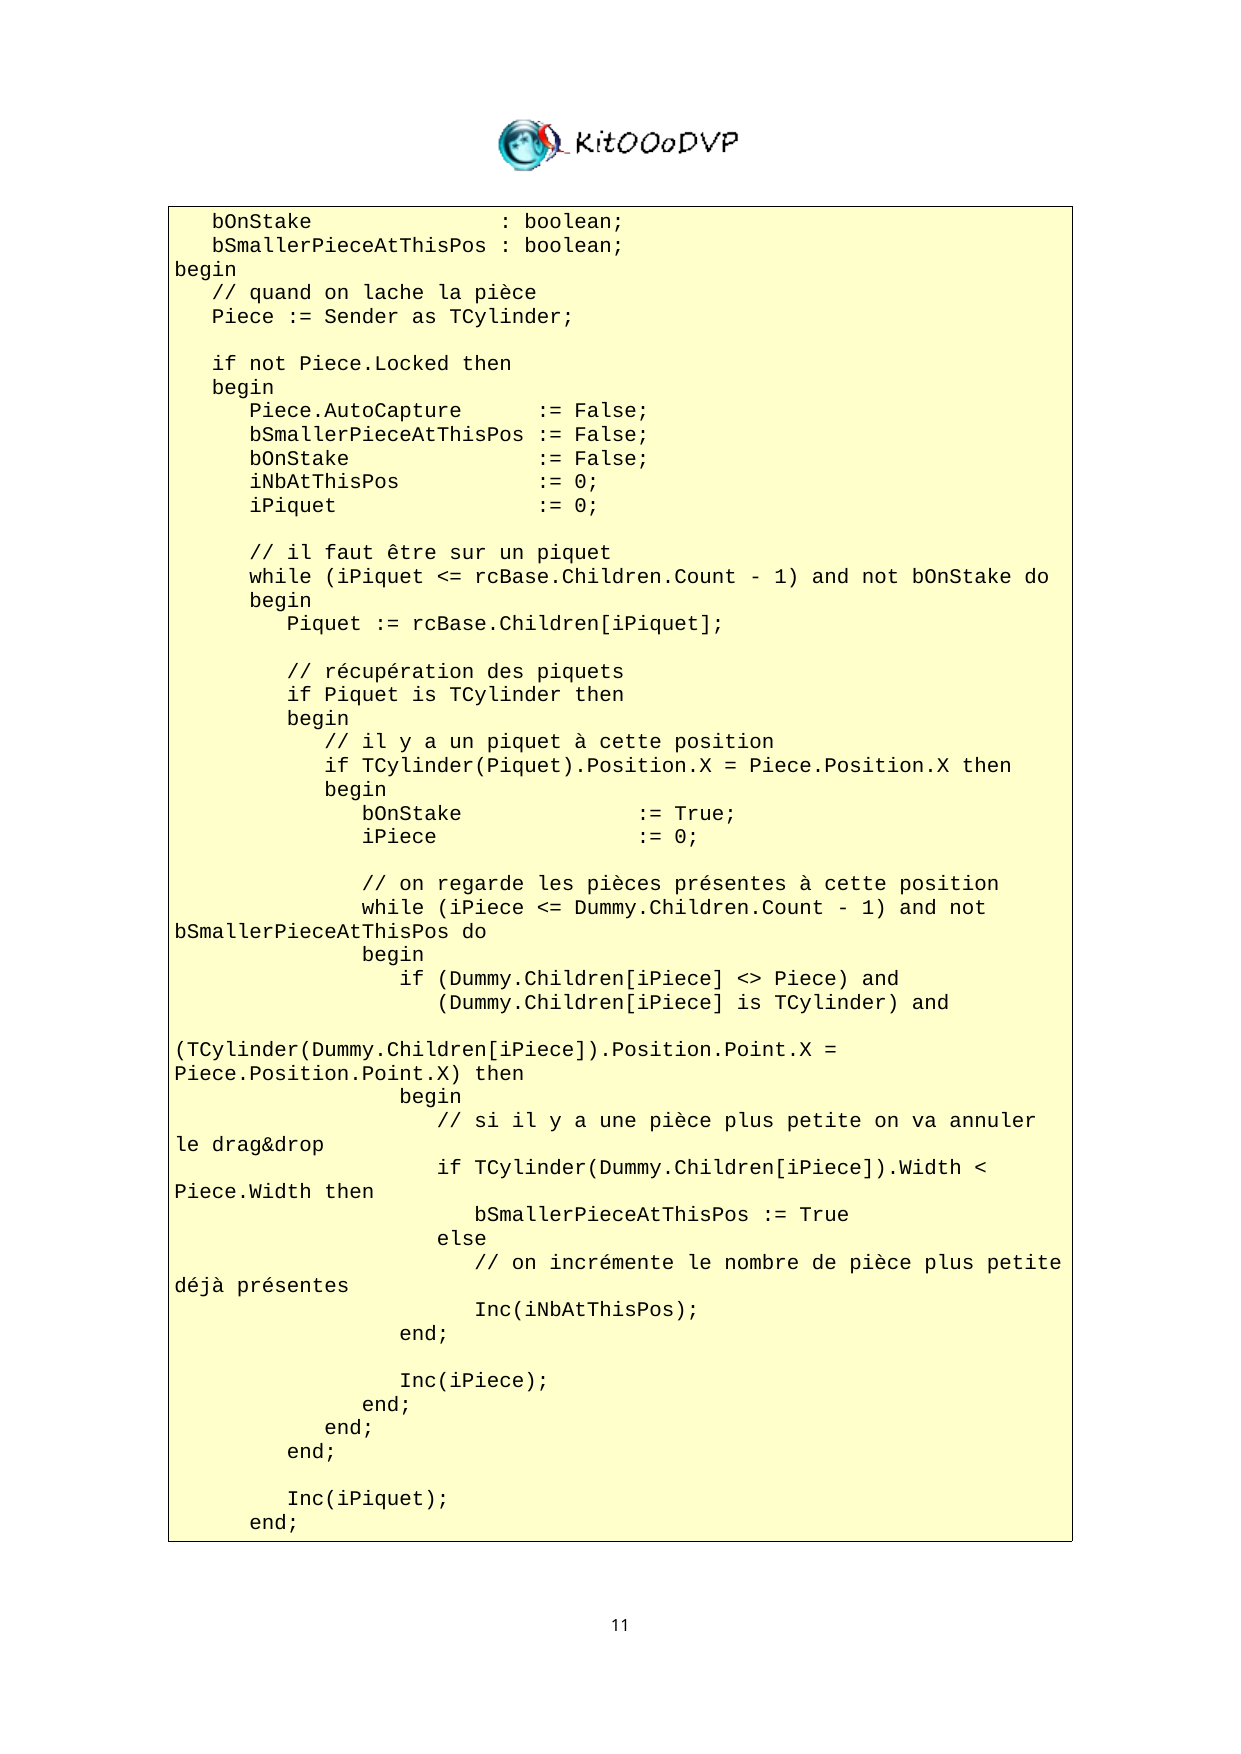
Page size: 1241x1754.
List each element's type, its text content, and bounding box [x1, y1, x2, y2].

picture [497, 118, 743, 173]
table_cell bOnStake : boolean; bSmallerPieceAtThisPos : boolean; begin // quand on lache la pièce Piece := Sender as TCylinder; if not Piece.Locked then begin Piece.AutoCapture := False; bSmallerPieceAtThisPos := False; bOnStake := False; iNbAtThisPos := 0; iPiquet := 0; // il faut être sur un piquet while (iPiquet <= rcBase.Children.Count - 1) and not bOnStake do begin Piquet := rcBase.Children[iPiquet]; // récupération des piquets if Piquet is TCylinder then begin // il y a un piquet à cette position if TCylinder(Piquet).Position.X = Piece.Position.X then begin bOnStake := True; iPiece := 0; // on regarde les pièces présentes à cette position while (iPiece <= Dummy.Children.Count - 1) and not bSmallerPieceAtThisPos do begin if (Dummy.Children[iPiece] <> Piece) and (Dummy.Children[iPiece] is TCylinder) and (TCylinder(Dummy.Children[iPiece]).Position.Point.X = Piece.Position.Point.X) then begin // si il y a une pièce plus petite on va annuler le drag&drop if TCylinder(Dummy.Children[iPiece]).Width < Piece.Width then bSmallerPieceAtThisPos := True else // on incrémente le nombre de pièce plus petite déjà présentes Inc(iNbAtThisPos); end; Inc(iPiece); end; end; end; Inc(iPiquet); end; [169, 207, 1072, 1541]
